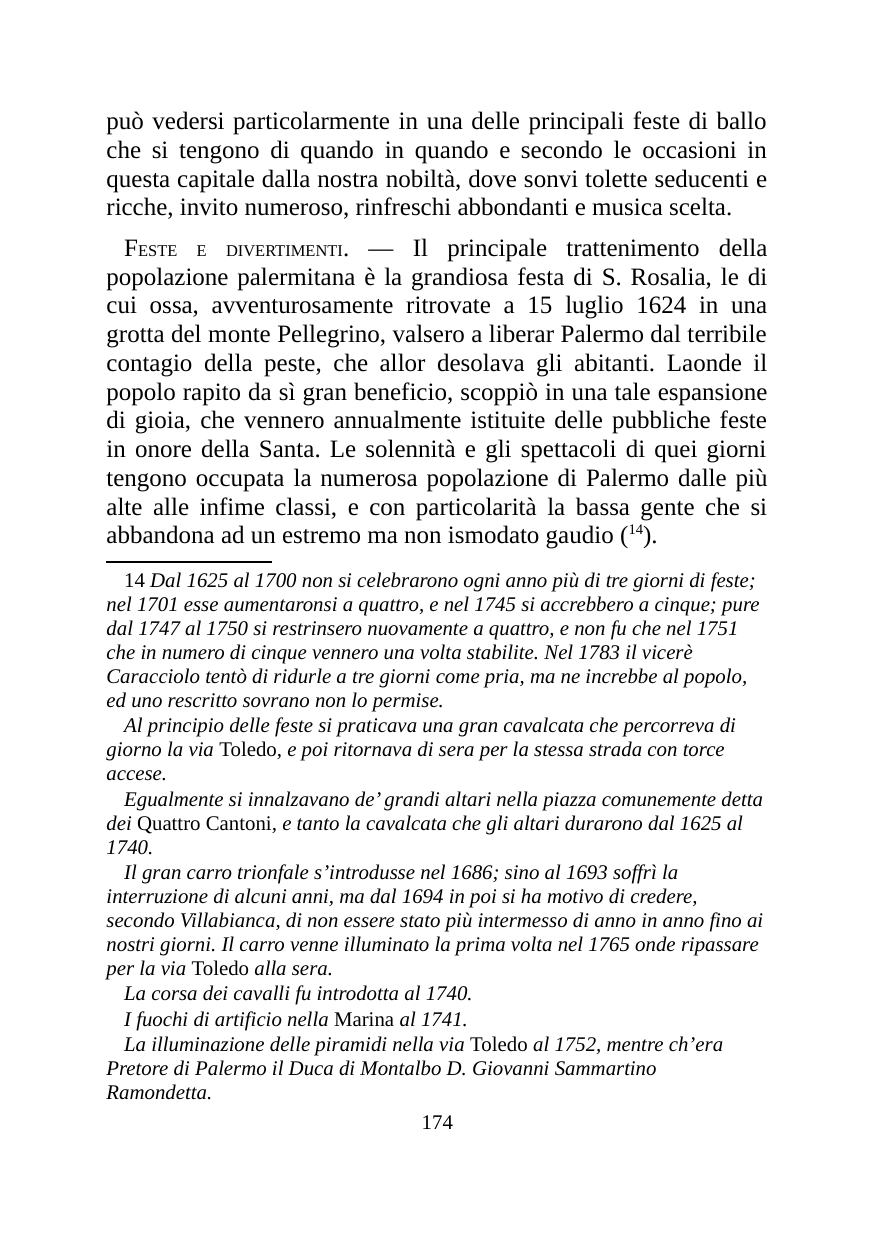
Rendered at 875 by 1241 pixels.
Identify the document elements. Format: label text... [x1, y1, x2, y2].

text Dal 1625 al 1700 non si celebrarono ogni anno più di tre giorni di feste; nel 1701 esse aumentaronsi a quattro, e nel 1745 si accrebbero a cinque; pure dal 1747 al 1750 si restrinsero nuovamente a quattro, e non fu che nel 1751 che in numero di cinque vennero una volta stabilite. Nel 1783 il vicerè Caracciolo tentò di ridurle a tre giorni come pria, ma ne increbbe al popolo, ed uno rescritto sovrano non lo permise. [106, 568, 768, 712]
text La illuminazione delle piramidi nella via Toledo al 1752, mentre ch’era Pretore di Palermo il Duca di Montalbo D. Giovanni Sammartino Ramondetta. [106, 1032, 768, 1104]
text La corsa dei cavalli fu introdotta al 1740. [106, 981, 768, 1005]
text Egualmente si innalzavano de’ grandi altari nella piazza comunemente detta dei Quattro Cantoni, e tanto la cavalcata che gli altari durarono dal 1625 al 1740. [106, 787, 768, 859]
text Il gran carro trionfale s’introdusse nel 1686; sino al 1693 soffrì la interruzione di alcuni anni, ma dal 1694 in poi si ha motivo di credere, secondo Villabianca, di non essere stato più intermesso di anno in anno fino ai nostri giorni. Il carro venne illuminato la prima volta nel 1765 onde ripassare per la via Toledo alla sera. [106, 860, 768, 980]
text Al principio delle feste si praticava una gran cavalcata che percorreva di giorno la via Toledo, e poi ritornava di sera per la stessa strada con torce accese. [106, 713, 768, 785]
text può vedersi particolarmente in una delle principali feste di ballo che si tengono di quando in quando e secondo le occasioni in questa capitale dalla nostra nobiltà, dove sonvi tolette seducenti e ricche, invito numeroso, rinfreschi abbondanti e musica scelta. [106, 106, 768, 221]
text Feste e divertimenti. — Il principale trattenimento della popolazione palermitana è la grandiosa festa di S. Rosalia, le di cui ossa, avventurosamente ritrovate a 15 luglio 1624 in una grotta del monte Pellegrino, valsero a liberar Palermo dal terribile contagio della peste, che allor desolava gli abitanti. Laonde il popolo rapito da sì gran beneficio, scoppiò in una tale espansione di gioia, che vennero annualmente istituite delle pubbliche feste in onore della Santa. Le solennità e gli spettacoli di quei giorni tengono occupata la numerosa popolazione di Palermo dalle più alte alle infime classi, e con particolarità la bassa gente che si abbandona ad un estremo ma non ismodato gaudio (). [106, 233, 768, 549]
text I fuochi di artificio nella Marina al 1741. [106, 1007, 768, 1031]
